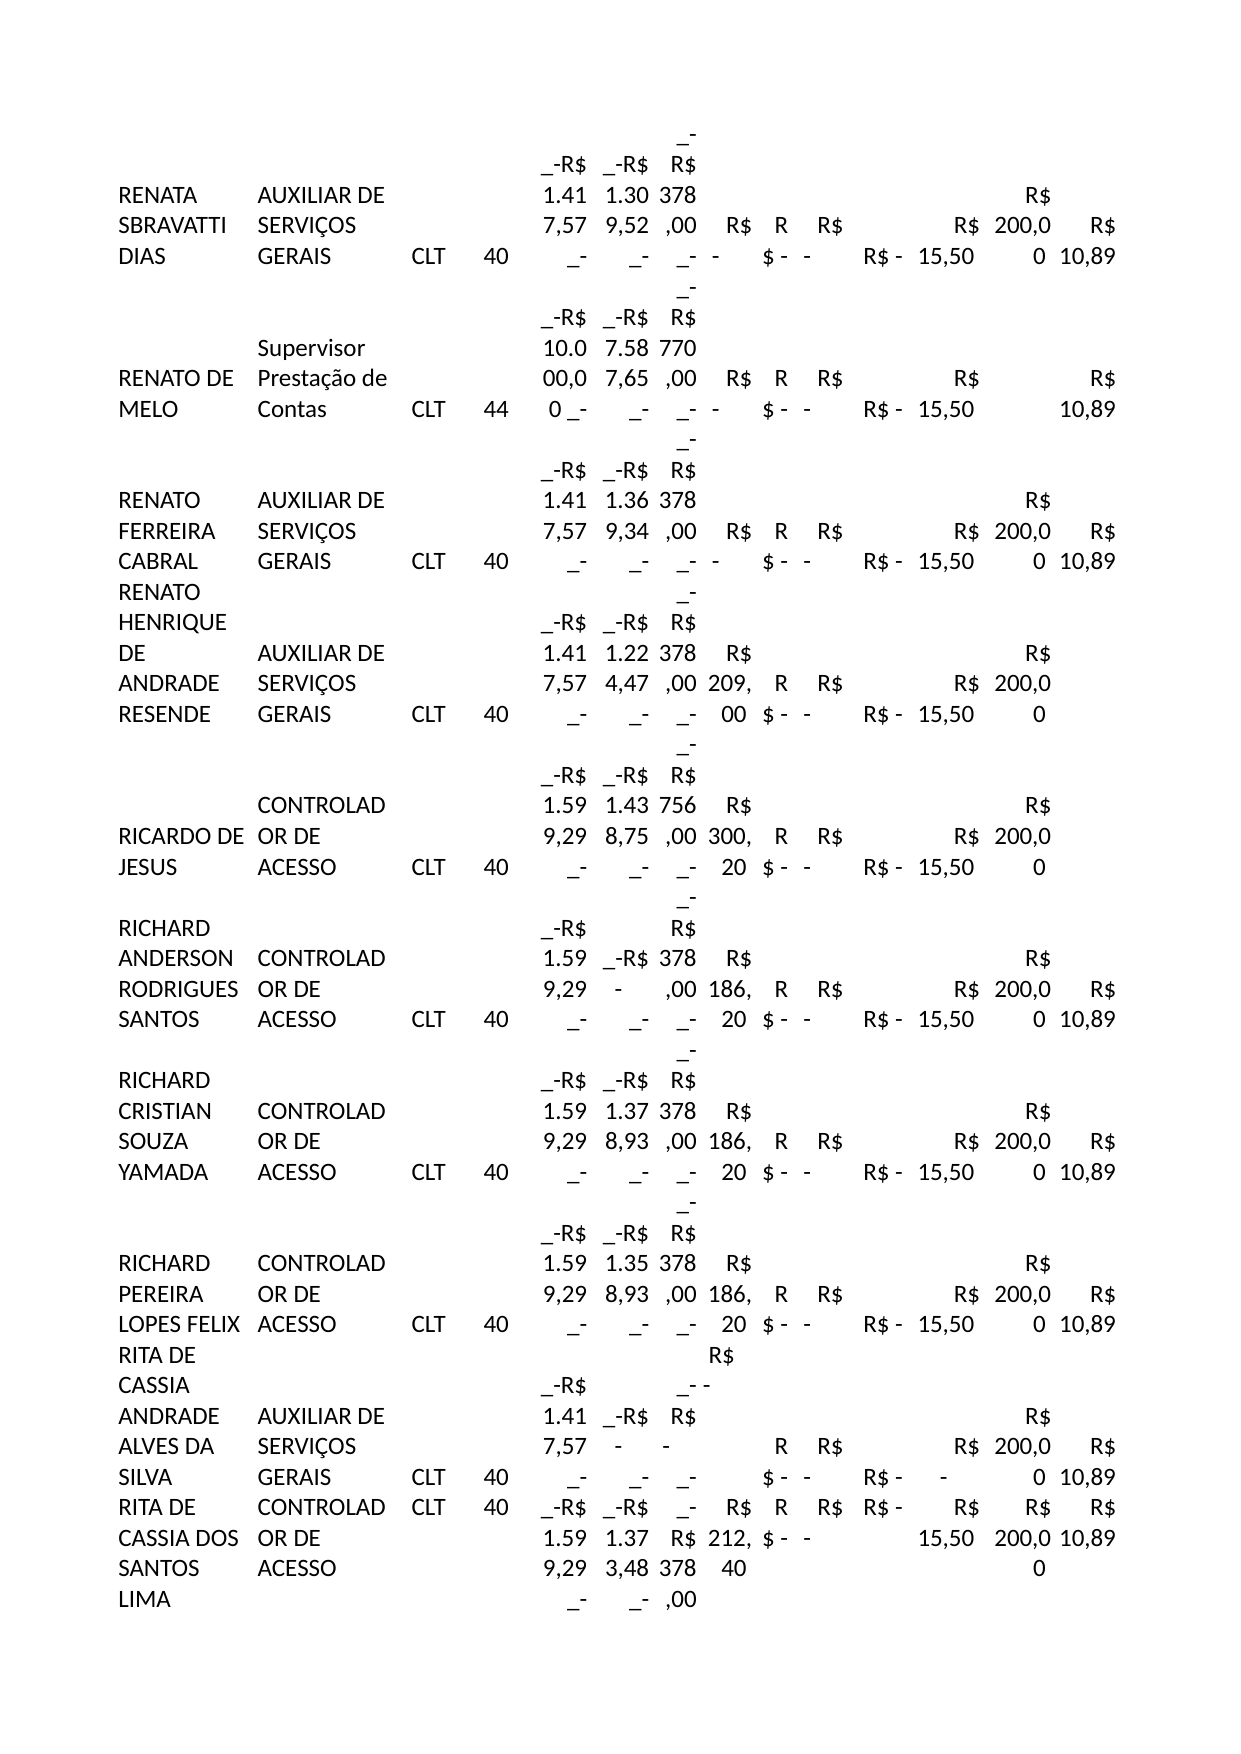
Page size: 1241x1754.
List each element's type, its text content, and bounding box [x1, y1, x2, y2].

table_cell _-R$ 1.599,29 _- [528, 1492, 590, 1614]
table_cell _-R$ 1.358,93 _- [590, 1186, 652, 1339]
table_cell _-R$ 1.417,57 _- [528, 576, 590, 728]
table_cell RENATO HENRIQUE DE ANDRADE RESENDE [115, 576, 254, 728]
table_cell _-R$ 1.373,48 _- [590, 1492, 652, 1614]
table_cell R$ 10,89 [1054, 423, 1119, 576]
table_cell R$ - [791, 1034, 846, 1186]
table_cell R$ 15,50 [911, 576, 983, 728]
table_cell CLT [393, 1034, 464, 1186]
table_cell R$ 15,50 [911, 1034, 983, 1186]
table_cell R$ - [791, 1339, 846, 1492]
table_cell R$ - [846, 1339, 911, 1492]
table_cell CLT [393, 881, 464, 1034]
table_cell R$ - [846, 881, 911, 1034]
table_cell R$ - [846, 1492, 911, 1614]
table_cell _-R$ 378,00 _- [652, 1186, 699, 1339]
table_cell CLT [393, 423, 464, 576]
table_cell _-R$ 1.417,57 _- [528, 118, 590, 271]
table_cell R$ - [791, 1492, 846, 1614]
table_cell [983, 271, 1054, 423]
table_cell 40 [464, 576, 528, 728]
table_cell RITA DE CASSIA DOS SANTOS LIMA [115, 1492, 254, 1614]
table_cell R$ 200,00 [983, 1492, 1054, 1614]
table_cell RENATA SBRAVATTI DIAS [115, 118, 254, 271]
table_cell R$ 10,89 [1054, 881, 1119, 1034]
table_cell R$ 200,00 [983, 576, 1054, 728]
table_cell R$ - [791, 1186, 846, 1339]
table_cell _-R$ 378,00 _- [652, 118, 699, 271]
table_cell R$ 200,00 [983, 1339, 1054, 1492]
table_cell _-R$ 7.587,65 _- [590, 271, 652, 423]
table_cell R$ 10,89 [1054, 1339, 1119, 1492]
table_cell R$ - [755, 881, 791, 1034]
table_cell R$ 15,50 [911, 1186, 983, 1339]
table_cell _-R$ 1.369,34 _- [590, 423, 652, 576]
table_cell R$ - [755, 1034, 791, 1186]
table_cell AUXILIAR DE SERVIÇOS GERAIS [254, 423, 393, 576]
table_cell 40 [464, 881, 528, 1034]
table_cell R$ 15,50 [911, 118, 983, 271]
table_cell R$ - [846, 1034, 911, 1186]
table_cell 40 [464, 1492, 528, 1614]
table_cell RENATO DE MELO [115, 271, 254, 423]
table_cell _-R$ 756,00 _- [652, 729, 699, 881]
table_cell R$ 200,00 [983, 729, 1054, 881]
table_cell R$ - [755, 1492, 791, 1614]
table_cell _-R$ 1.599,29 _- [528, 1034, 590, 1186]
table_cell R$ - [846, 423, 911, 576]
table_cell R$ - [911, 1339, 983, 1492]
table_cell R$ 200,00 [983, 881, 1054, 1034]
table_cell CLT [393, 1339, 464, 1492]
table_cell 40 [464, 1339, 528, 1492]
table_cell _-R$ 1.378,93 _- [590, 1034, 652, 1186]
table_cell _-R$ 1.438,75 _- [590, 729, 652, 881]
table_cell R$ 300,20 [700, 729, 755, 881]
table_cell _-R$ 378,00 _- [652, 1034, 699, 1186]
table_cell R$ 10,89 [1054, 118, 1119, 271]
table_cell _-R$ 1.417,57 _- [528, 1339, 590, 1492]
table_cell R$ - [846, 271, 911, 423]
table_cell R$ 10,89 [1054, 1034, 1119, 1186]
table_cell _-R$ 1.599,29 _- [528, 729, 590, 881]
table_cell R$ 15,50 [911, 271, 983, 423]
table_cell R$ - [755, 271, 791, 423]
table_cell CONTROLADOR DE ACESSO [254, 1186, 393, 1339]
table_cell 40 [464, 729, 528, 881]
table_cell R$ 186,20 [700, 881, 755, 1034]
table_cell CLT [393, 729, 464, 881]
table_cell R$ 10,89 [1054, 1186, 1119, 1339]
table_cell _-R$ 10.000,00 _- [528, 271, 590, 423]
table_cell R$ 15,50 [911, 729, 983, 881]
table_cell R$ 15,50 [911, 881, 983, 1034]
table_cell RICHARD PEREIRA LOPES FELIX [115, 1186, 254, 1339]
table_cell R$ - [791, 576, 846, 728]
table_cell _-R$ 1.224,47 _- [590, 576, 652, 728]
table_cell CONTROLADOR DE ACESSO [254, 1034, 393, 1186]
table_cell _-R$ - _- [652, 1339, 699, 1492]
table_cell R$ - [791, 271, 846, 423]
table_cell _-R$ 1.417,57 _- [528, 423, 590, 576]
table_cell R$ 212,40 [700, 1492, 755, 1614]
table_cell 40 [464, 423, 528, 576]
table_cell _-R$ 1.599,29 _- [528, 1186, 590, 1339]
table_cell _-R$ 378,00 _- [652, 576, 699, 728]
table_cell [1054, 576, 1119, 728]
table_cell R$ 10,89 [1054, 271, 1119, 423]
table_cell R$ 186,20 [700, 1186, 755, 1339]
table_cell CLT [393, 271, 464, 423]
table_cell R$ - [700, 118, 755, 271]
table_cell 40 [464, 1034, 528, 1186]
table_cell R$ 15,50 [911, 423, 983, 576]
table_cell _-R$ 770,00 _- [652, 271, 699, 423]
table_cell AUXILIAR DE SERVIÇOS GERAIS [254, 576, 393, 728]
table_cell R$ 200,00 [983, 423, 1054, 576]
table_cell _-R$ 378,00 _- [652, 881, 699, 1034]
table_cell R$ - [700, 1339, 755, 1492]
table_cell R$ - [755, 1186, 791, 1339]
table_cell R$ 209,00 [700, 576, 755, 728]
table_cell _-R$ 378,00 _- [652, 423, 699, 576]
table_cell AUXILIAR DE SERVIÇOS GERAIS [254, 1339, 393, 1492]
table_cell R$ 200,00 [983, 1186, 1054, 1339]
table_cell CONTROLADOR DE ACESSO [254, 729, 393, 881]
table_cell RENATO FERREIRA CABRAL [115, 423, 254, 576]
table_cell CLT [393, 118, 464, 271]
table_cell CONTROLADOR DE ACESSO [254, 881, 393, 1034]
table_cell R$ - [846, 118, 911, 271]
table_cell R$ - [755, 729, 791, 881]
table_cell R$ - [846, 576, 911, 728]
table_cell _-R$ - _- [590, 881, 652, 1034]
table_cell 40 [464, 118, 528, 271]
table_cell CLT [393, 1492, 464, 1614]
table_cell R$ - [755, 423, 791, 576]
table_cell R$ - [700, 271, 755, 423]
table_cell 40 [464, 1186, 528, 1339]
table_cell RICHARD CRISTIAN SOUZA YAMADA [115, 1034, 254, 1186]
table_cell RITA DE CASSIA ANDRADE ALVES DA SILVA [115, 1339, 254, 1492]
table_cell R$ 200,00 [983, 1034, 1054, 1186]
table_cell _-R$ 1.599,29 _- [528, 881, 590, 1034]
table_cell R$ 10,89 [1054, 1492, 1119, 1614]
table_cell R$ - [846, 1186, 911, 1339]
table_cell 44 [464, 271, 528, 423]
table_cell R$ - [791, 423, 846, 576]
table_cell R$ - [846, 729, 911, 881]
table_cell R$ - [700, 423, 755, 576]
table_cell AUXILIAR DE SERVIÇOS GERAIS [254, 118, 393, 271]
table_cell CLT [393, 1186, 464, 1339]
table_cell R$ - [791, 729, 846, 881]
table_cell R$ - [791, 881, 846, 1034]
table_cell R$ - [791, 118, 846, 271]
table_cell R$ 200,00 [983, 118, 1054, 271]
table_cell _-R$ 1.309,52 _- [590, 118, 652, 271]
table_cell CLT [393, 576, 464, 728]
table_cell _-R$ - _- [590, 1339, 652, 1492]
table_cell CONTROLADOR DE ACESSO [254, 1492, 393, 1614]
table_cell R$ 186,20 [700, 1034, 755, 1186]
table_cell RICARDO DE JESUS [115, 729, 254, 881]
table_cell R$ - [755, 1339, 791, 1492]
table_cell RICHARD ANDERSON RODRIGUES SANTOS [115, 881, 254, 1034]
table_cell R$ - [755, 576, 791, 728]
table_cell R$ - [755, 118, 791, 271]
table_cell Supervisor Prestação de Contas [254, 271, 393, 423]
table_cell _-R$ 378,00 [652, 1492, 699, 1614]
table_cell [1054, 729, 1119, 881]
table_cell R$ 15,50 [911, 1492, 983, 1614]
